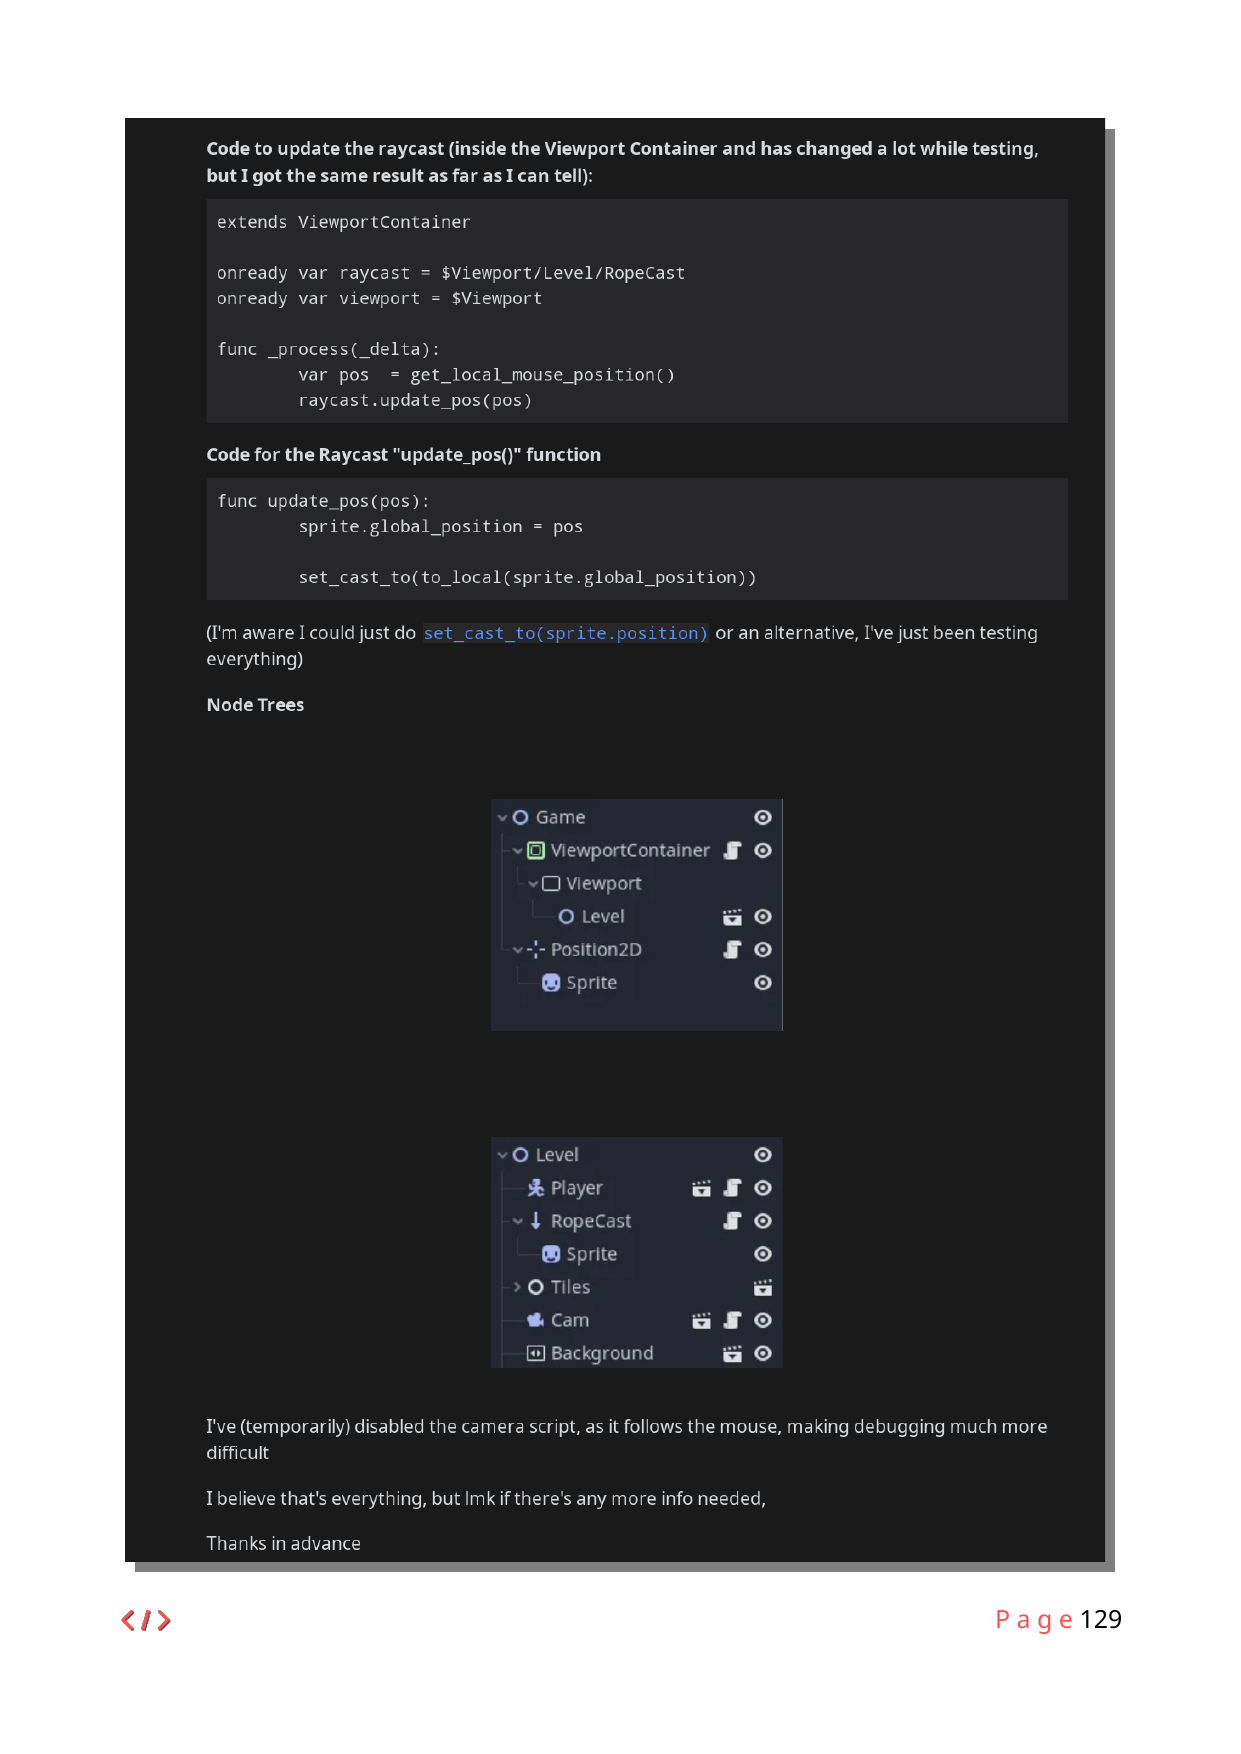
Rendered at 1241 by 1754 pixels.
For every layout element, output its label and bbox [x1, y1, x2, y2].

picture [116, 1591, 175, 1649]
picture [125, 404, 624, 588]
